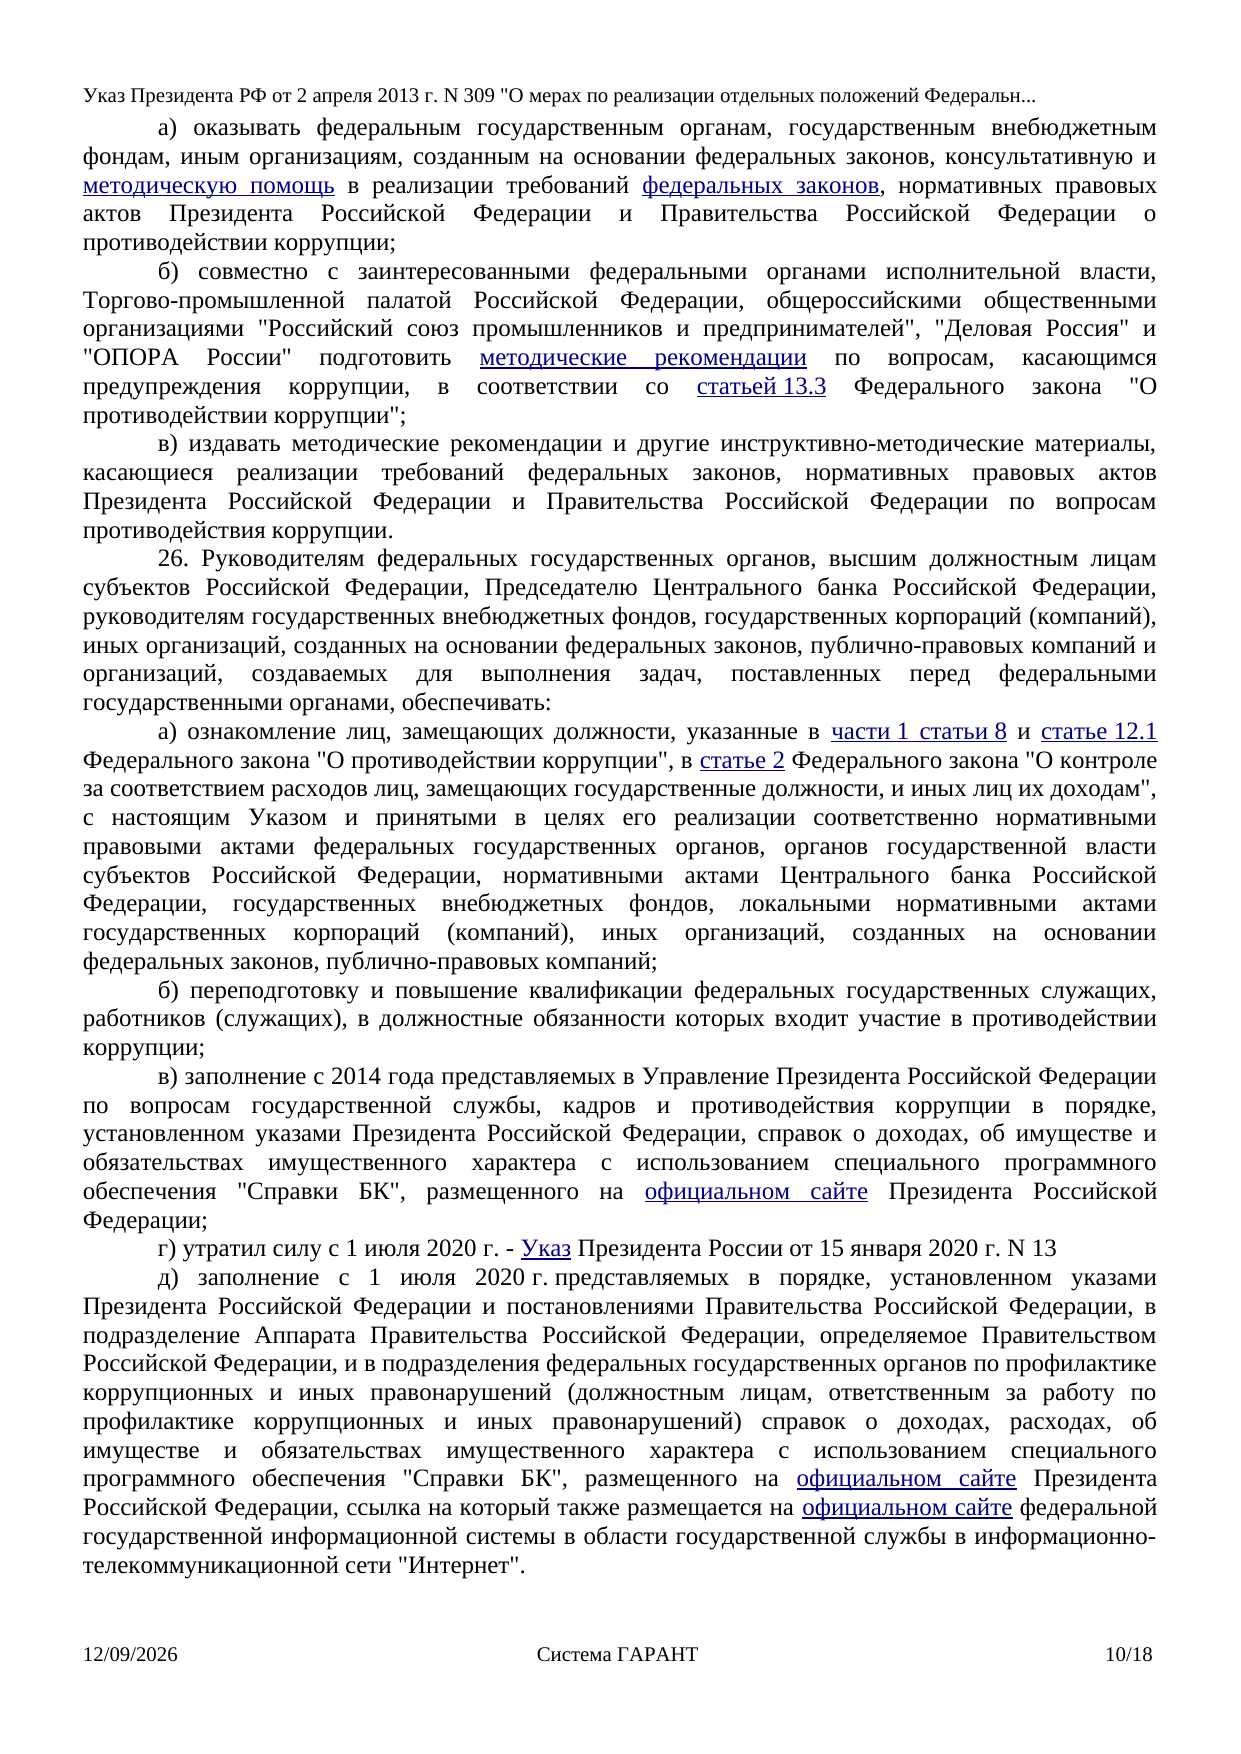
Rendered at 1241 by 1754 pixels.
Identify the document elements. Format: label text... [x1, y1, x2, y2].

text 26. Руководителям федеральных государственных органов, высшим должностным лицам субъектов Российской Федерации, Председателю Центрального банка Российской Федерации, руководителям государственных внебюджетных фондов, государственных корпораций (компаний), иных организаций, созданных на основании федеральных законов, публично-правовых компаний и организаций, создаваемых для выполнения задач, поставленных перед федеральными государственными органами, обеспечивать: [83, 543, 1157, 716]
text б) совместно с заинтересованными федеральными органами исполнительной власти, Торгово-промышленной палатой Российской Федерации, общероссийскими общественными организациями "Российский союз промышленников и предпринимателей", "Деловая Россия" и "ОПОРА России" подготовить методические рекомендации по вопросам, касающимся предупреждения коррупции, в соответствии со статьей 13.3 Федерального закона "О противодействии коррупции"; [83, 256, 1157, 428]
text в) издавать методические рекомендации и другие инструктивно-методические материалы, касающиеся реализации требований федеральных законов, нормативных правовых актов Президента Российской Федерации и Правительства Российской Федерации по вопросам противодействия коррупции. [83, 428, 1157, 543]
text а) ознакомление лиц, замещающих должности, указанные в части 1 статьи 8 и статье 12.1 Федерального закона "О противодействии коррупции", в статье 2 Федерального закона "О контроле за соответствием расходов лиц, замещающих государственные должности, и иных лиц их доходам", с настоящим Указом и принятыми в целях его реализации соответственно нормативными правовыми актами федеральных государственных органов, органов государственной власти субъектов Российской Федерации, нормативными актами Центрального банка Российской Федерации, государственных внебюджетных фондов, локальными нормативными актами государственных корпораций (компаний), иных организаций, созданных на основании федеральных законов, публично-правовых компаний; [83, 716, 1157, 975]
text в) заполнение с 2014 года представляемых в Управление Президента Российской Федерации по вопросам государственной службы, кадров и противодействия коррупции в порядке, установленном указами Президента Российской Федерации, справок о доходах, об имуществе и обязательствах имущественного характера с использованием специального программного обеспечения "Справки БК", размещенного на официальном сайте Президента Российской Федерации; [83, 1061, 1157, 1233]
text б) переподготовку и повышение квалификации федеральных государственных служащих, работников (служащих), в должностные обязанности которых входит участие в противодействии коррупции; [83, 975, 1157, 1061]
text г) утратил силу с 1 июля 2020 г. - Указ Президента России от 15 января 2020 г. N 13 [83, 1233, 1157, 1262]
text д) заполнение с 1 июля 2020 г. представляемых в порядке, установленном указами Президента Российской Федерации и постановлениями Правительства Российской Федерации, в подразделение Аппарата Правительства Российской Федерации, определяемое Правительством Российской Федерации, и в подразделения федеральных государственных органов по профилактике коррупционных и иных правонарушений (должностным лицам, ответственным за работу по профилактике коррупционных и иных правонарушений) справок о доходах, расходах, об имуществе и обязательствах имущественного характера с использованием специального программного обеспечения "Справки БК", размещенного на официальном сайте Президента Российской Федерации, ссылка на который также размещается на официальном сайте федеральной государственной информационной системы в области государственной службы в информационно-телекоммуникационной сети "Интернет". [83, 1262, 1157, 1578]
text а) оказывать федеральным государственным органам, государственным внебюджетным фондам, иным организациям, созданным на основании федеральных законов, консультативную и методическую помощь в реализации требований федеральных законов, нормативных правовых актов Президента Российской Федерации и Правительства Российской Федерации о противодействии коррупции; [83, 112, 1157, 256]
